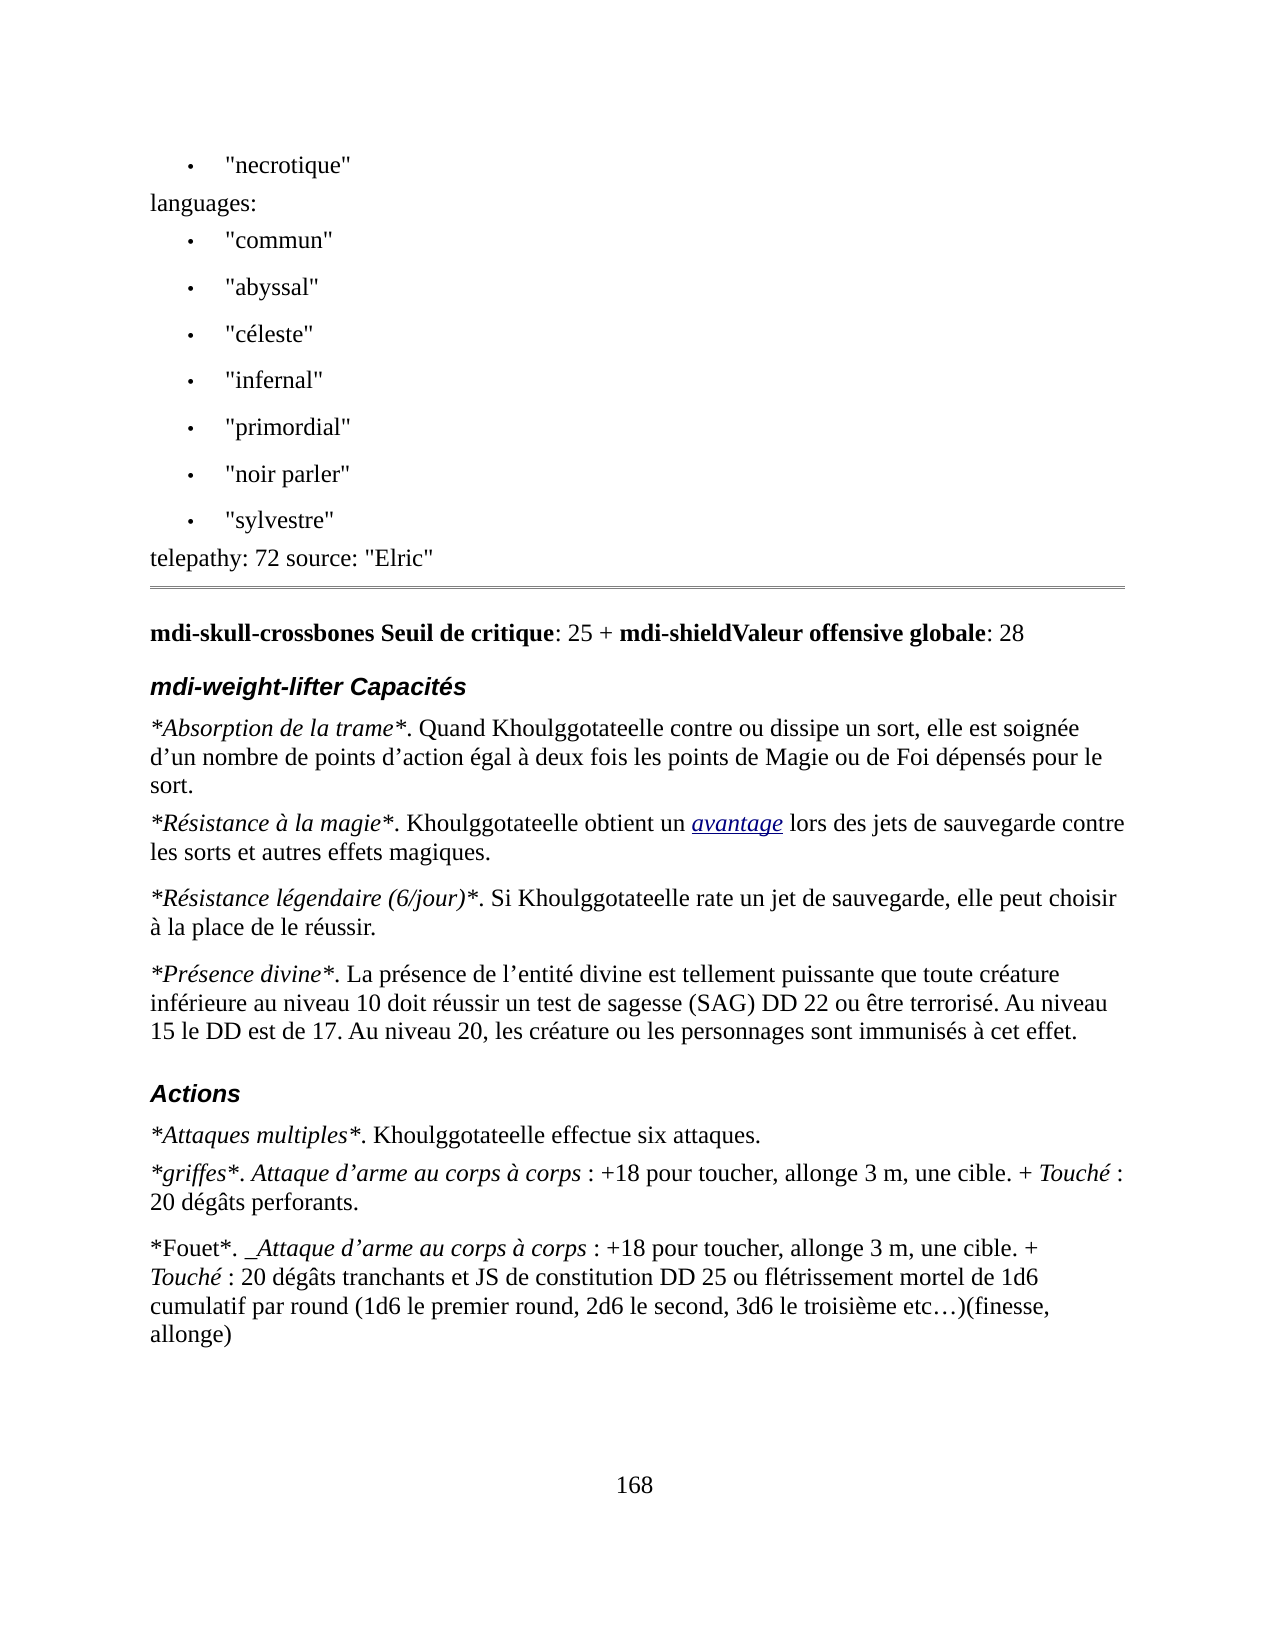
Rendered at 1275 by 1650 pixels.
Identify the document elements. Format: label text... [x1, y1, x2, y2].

list "infernal" [187, 365, 1125, 394]
list "abyssal" [187, 272, 1125, 301]
list "necrotique" [187, 150, 1125, 179]
text languages: [150, 188, 1125, 216]
list "commun" [187, 225, 1125, 254]
text *Fouet*. _Attaque d’arme au corps à corps : +18 pour toucher, allonge 3 m, une cible. + Touché : 20 dégâts tranchants et JS de constitution DD 25 ou flétrissement mortel de 1d6 cumulatif par round (1d6 le premier round, 2d6 le second, 3d6 le troisième etc…​)(finesse, allonge) [150, 1233, 1125, 1348]
text *Résistance à la magie*. Khoulggotateelle obtient un avantage lors des jets de sauvegarde contre les sorts et autres effets magiques. [150, 808, 1125, 866]
subtitle mdi-weight-lifter Capacités [150, 672, 1125, 700]
text *Résistance légendaire (6/jour)*. Si Khoulggotateelle rate un jet de sauvegarde, elle peut choisir à la place de le réussir. [150, 883, 1125, 941]
text *griffes*. Attaque d’arme au corps à corps : +18 pour toucher, allonge 3 m, une cible. + Touché : 20 dégâts perforants. [150, 1158, 1125, 1215]
text *Attaques multiples*. Khoulggotateelle effectue six attaques. [150, 1120, 1125, 1149]
list "sylvestre" [187, 505, 1125, 534]
subtitle Actions [150, 1079, 1125, 1108]
text mdi-skull-crossbones Seuil de critique: 25 + mdi-shieldValeur offensive globale: 28 [150, 618, 1125, 647]
list "céleste" [187, 319, 1125, 347]
text *Absorption de la trame*. Quand Khoulggotateelle contre ou dissipe un sort, elle est soignée d’un nombre de points d’action égal à deux fois les points de Magie ou de Foi dépensés pour le sort. [150, 713, 1125, 799]
text telepathy: 72 source: "Elric" [150, 543, 1125, 572]
list "noir parler" [187, 459, 1125, 487]
list "primordial" [187, 412, 1125, 441]
text *Présence divine*. La présence de l’entité divine est tellement puissante que toute créature inférieure au niveau 10 doit réussir un test de sagesse (SAG) DD 22 ou être terrorisé. Au niveau 15 le DD est de 17. Au niveau 20, les créature ou les personnages sont immunisés à cet effet. [150, 959, 1125, 1045]
